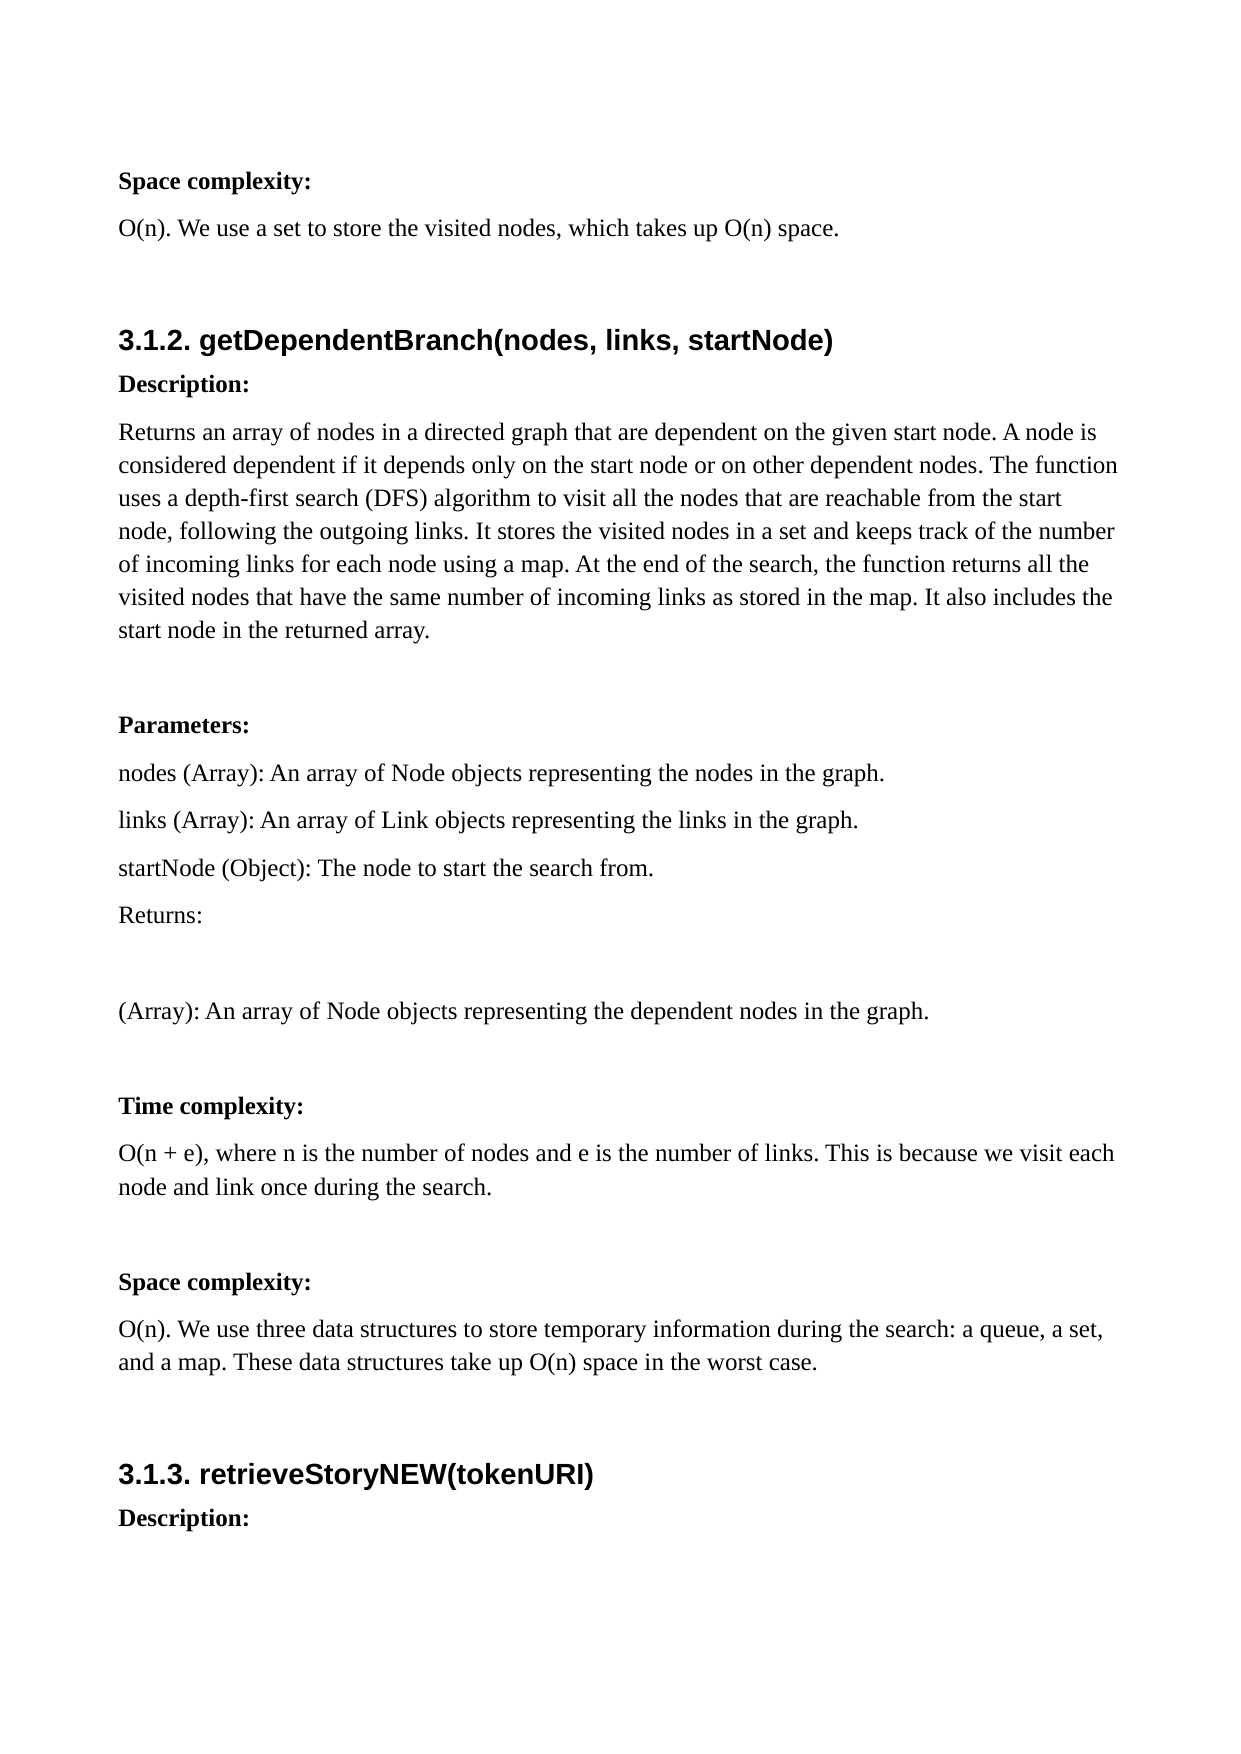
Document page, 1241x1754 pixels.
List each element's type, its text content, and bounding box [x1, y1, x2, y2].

text Returns: [118, 901, 1122, 929]
text links (Array): An array of Link objects representing the links in the graph. [118, 805, 1122, 834]
text Space complexity: [118, 166, 1122, 194]
text Time complexity: [118, 1091, 1122, 1120]
text O(n). We use three data structures to store temporary information during the search: a queue, a set, and a map. These data structures take up O(n) space in the worst case. [118, 1314, 1122, 1376]
text O(n). We use a set to store the visited nodes, which takes up O(n) space. [118, 213, 1122, 242]
subtitle 3.1.2. getDependentBranch(nodes, links, startNode) [118, 323, 1122, 357]
text Description: [118, 1503, 1122, 1532]
text Returns an array of nodes in a directed graph that are dependent on the given start node. A node is considered dependent if it depends only on the start node or on other dependent nodes. The function uses a depth-first search (DFS) algorithm to visit all the nodes that are reachable from the start node, following the outgoing links. It stores the visited nodes in a set and keeps track of the number of incoming links for each node using a map. At the end of the search, the function returns all the visited nodes that have the same number of incoming links as stored in the map. It also includes the start node in the returned array. [118, 417, 1122, 644]
text nodes (Array): An array of Node objects representing the nodes in the graph. [118, 758, 1122, 786]
subtitle 3.1.3. retrieveStoryNEW(tokenURI) [118, 1457, 1122, 1491]
text Parameters: [118, 710, 1122, 739]
text (Array): An array of Node objects representing the dependent nodes in the graph. [118, 996, 1122, 1024]
text Description: [118, 369, 1122, 398]
text Space complexity: [118, 1267, 1122, 1296]
text O(n + e), where n is the number of nodes and e is the number of links. This is because we visit each node and link once during the search. [118, 1138, 1122, 1200]
text startNode (Object): The node to start the search from. [118, 853, 1122, 882]
